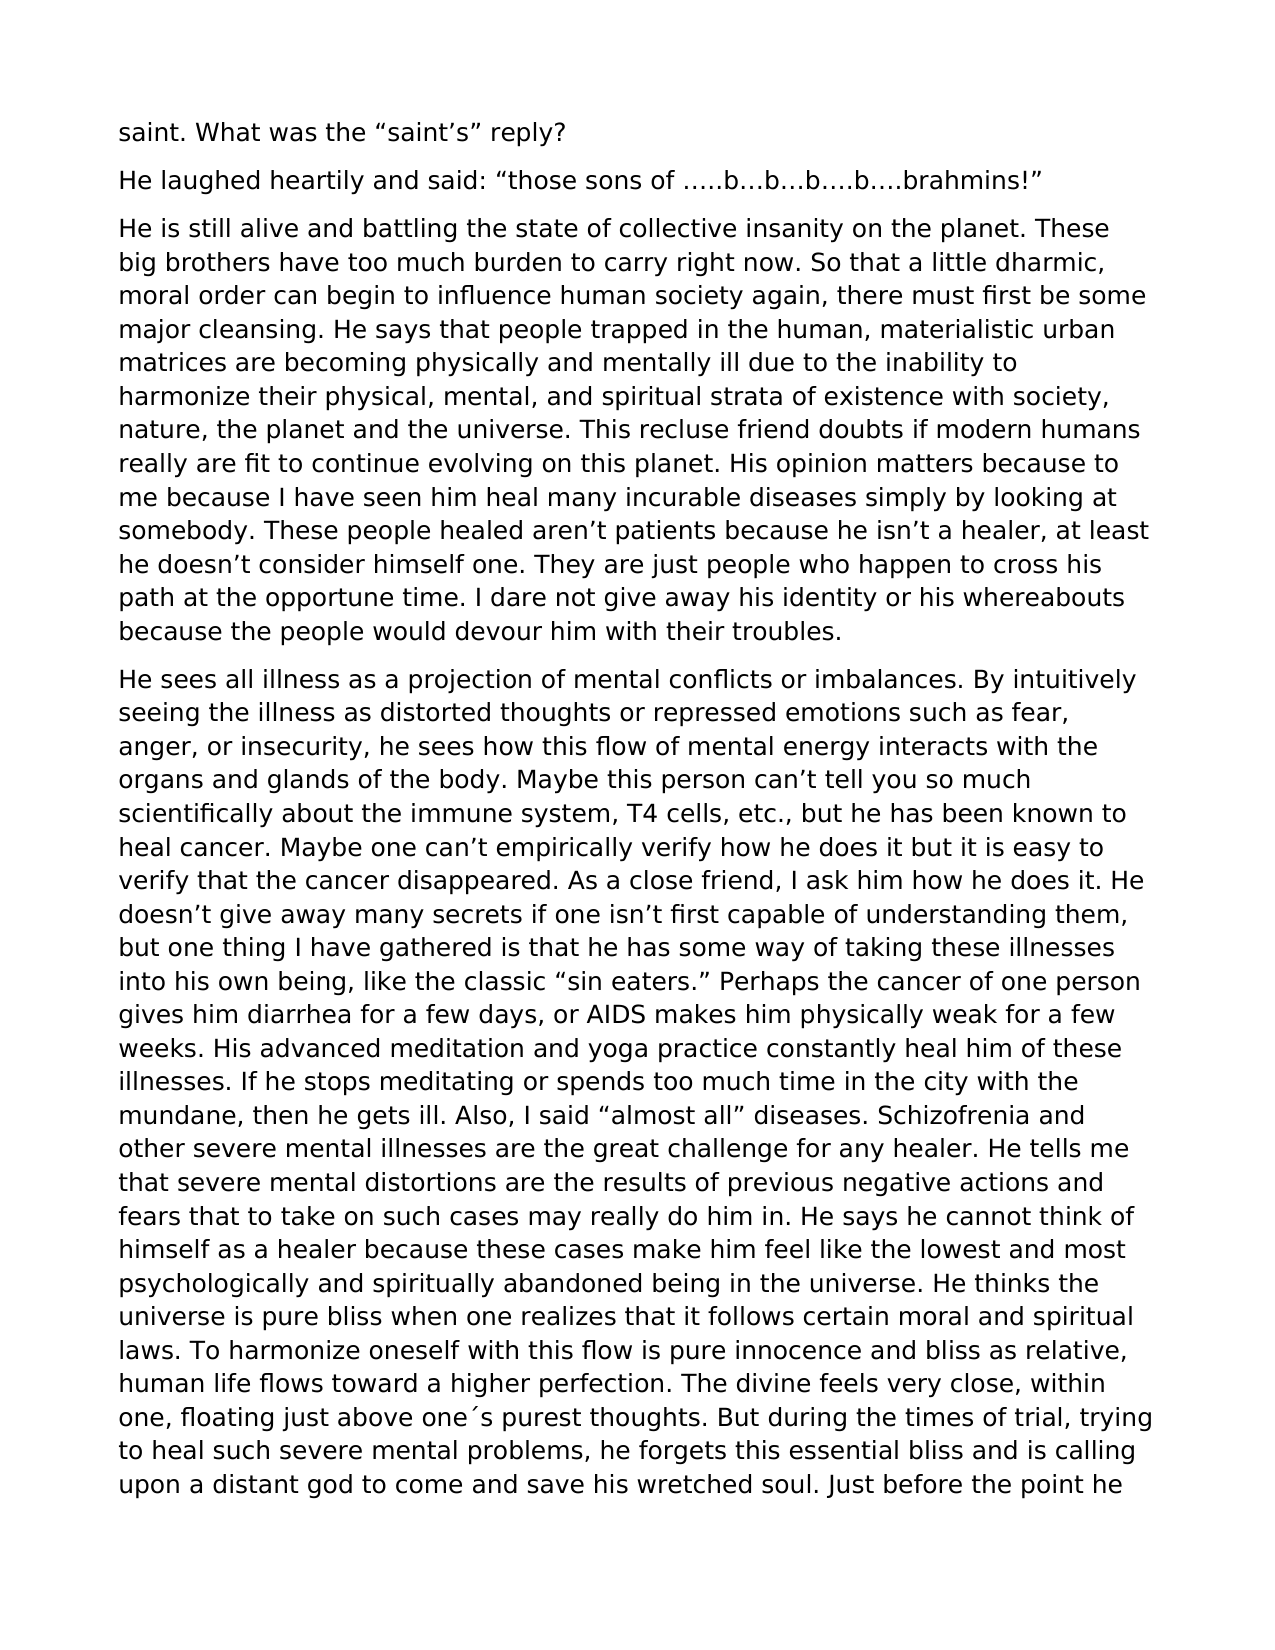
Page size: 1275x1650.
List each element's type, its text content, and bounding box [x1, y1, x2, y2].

text He sees all illness as a projection of mental conflicts or imbalances. By intuitively seeing the illness as distorted thoughts or repressed emotions such as fear, anger, or insecurity, he sees how this flow of mental energy interacts with the organs and glands of the body. Maybe this person can’t tell you so much scientifically about the immune system, T4 cells, etc., but he has been known to heal cancer. Maybe one can’t empirically verify how he does it but it is easy to verify that the cancer disappeared. As a close friend, I ask him how he does it. He doesn’t give away many secrets if one isn’t first capable of understanding them, but one thing I have gathered is that he has some way of taking these illnesses into his own being, like the classic “sin eaters.” Perhaps the cancer of one person gives him diarrhea for a few days, or AIDS makes him physically weak for a few weeks. His advanced meditation and yoga practice constantly heal him of these illnesses. If he stops meditating or spends too much time in the city with the mundane, then he gets ill. Also, I said “almost all” diseases. Schizofrenia and other severe mental illnesses are the great challenge for any healer. He tells me that severe mental distortions are the results of previous negative actions and fears that to take on such cases may really do him in. He says he cannot think of himself as a healer because these cases make him feel like the lowest and most psychologically and spiritually abandoned being in the universe. He thinks the universe is pure bliss when one realizes that it follows certain moral and spiritual laws. To harmonize oneself with this flow is pure innocence and bliss as relative, human life flows toward a higher perfection. The divine feels very close, within one, floating just above one´s purest thoughts. But during the times of trial, trying to heal such severe mental problems, he forgets this essential bliss and is calling upon a distant god to come and save his wretched soul. Just before the point he [118, 665, 1157, 1499]
text He laughed heartily and said: “those sons of …..b…b…b….b….brahmins!” [118, 166, 1157, 195]
text saint. What was the “saint’s” reply? [118, 118, 1157, 147]
text He is still alive and battling the state of collective insanity on the planet. These big brothers have too much burden to carry right now. So that a little dharmic, moral order can begin to influence human society again, there must first be some major cleansing. He says that people trapped in the human, materialistic urban matrices are becoming physically and mentally ill due to the inability to harmonize their physical, mental, and spiritual strata of existence with society, nature, the planet and the universe. This recluse friend doubts if modern humans really are fit to continue evolving on this planet. His opinion matters because to me because I have seen him heal many incurable diseases simply by looking at somebody. These people healed aren’t patients because he isn’t a healer, at least he doesn’t consider himself one. They are just people who happen to cross his path at the opportune time. I dare not give away his identity or his whereabouts because the people would devour him with their troubles. [118, 214, 1157, 646]
